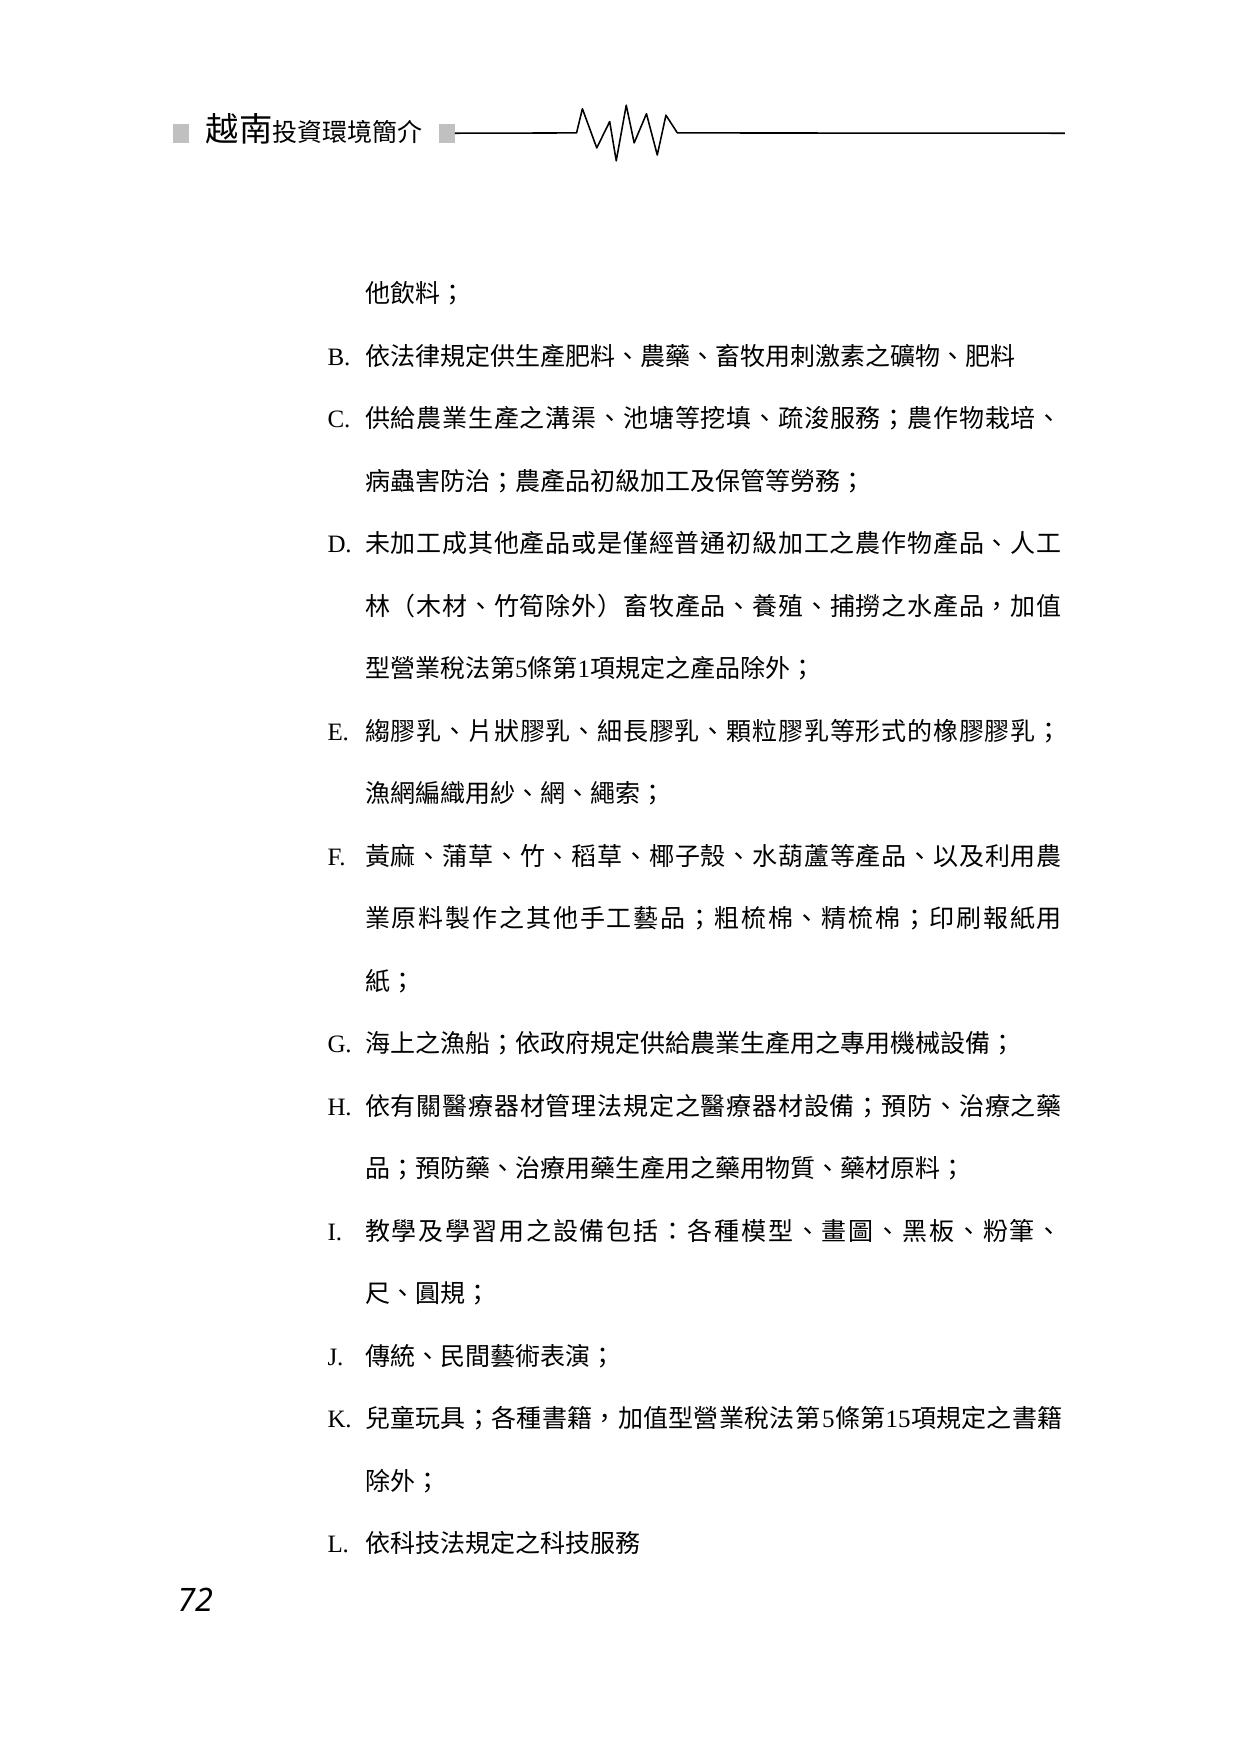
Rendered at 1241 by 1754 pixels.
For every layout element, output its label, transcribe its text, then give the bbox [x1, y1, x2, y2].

text I. 教學及學習用之設備包括：各種模型、畫圖、黑板、粉筆、尺、圓規； [327, 1188, 1063, 1313]
text C. 供給農業生產之溝渠、池塘等挖填、疏浚服務；農作物栽培、病蟲害防治；農產品初級加工及保管等勞務； [327, 375, 1063, 500]
text L. 依科技法規定之科技服務 [327, 1500, 1063, 1563]
text D. 未加工成其他產品或是僅經普通初級加工之農作物產品、人工林（木材、竹筍除外）畜牧產品、養殖、捕撈之水產品，加值型營業稅法第5條第1項規定之產品除外； [327, 500, 1063, 688]
text K. 兒童玩具；各種書籍，加值型營業稅法第5條第15項規定之書籍除外； [327, 1375, 1063, 1500]
text H. 依有關醫療器材管理法規定之醫療器材設備；預防、治療之藥品；預防藥、治療用藥生產用之藥用物質、藥材原料； [327, 1063, 1063, 1188]
text E. 縐膠乳、片狀膠乳、細長膠乳、顆粒膠乳等形式的橡膠膠乳；漁網編織用紗、網、繩索； [327, 688, 1063, 813]
text B. 依法律規定供生產肥料、農藥、畜牧用刺激素之礦物、肥料 [327, 313, 1063, 375]
text G. 海上之漁船；依政府規定供給農業生產用之專用機械設備； [327, 1000, 1063, 1063]
text F. 黃麻、蒲草、竹、稻草、椰子殼、水葫蘆等產品、以及利用農業原料製作之其他手工藝品；粗梳棉、精梳棉；印刷報紙用紙； [327, 813, 1063, 1000]
text J. 傳統、民間藝術表演； [327, 1313, 1063, 1375]
text 他飲料； [327, 250, 1063, 313]
